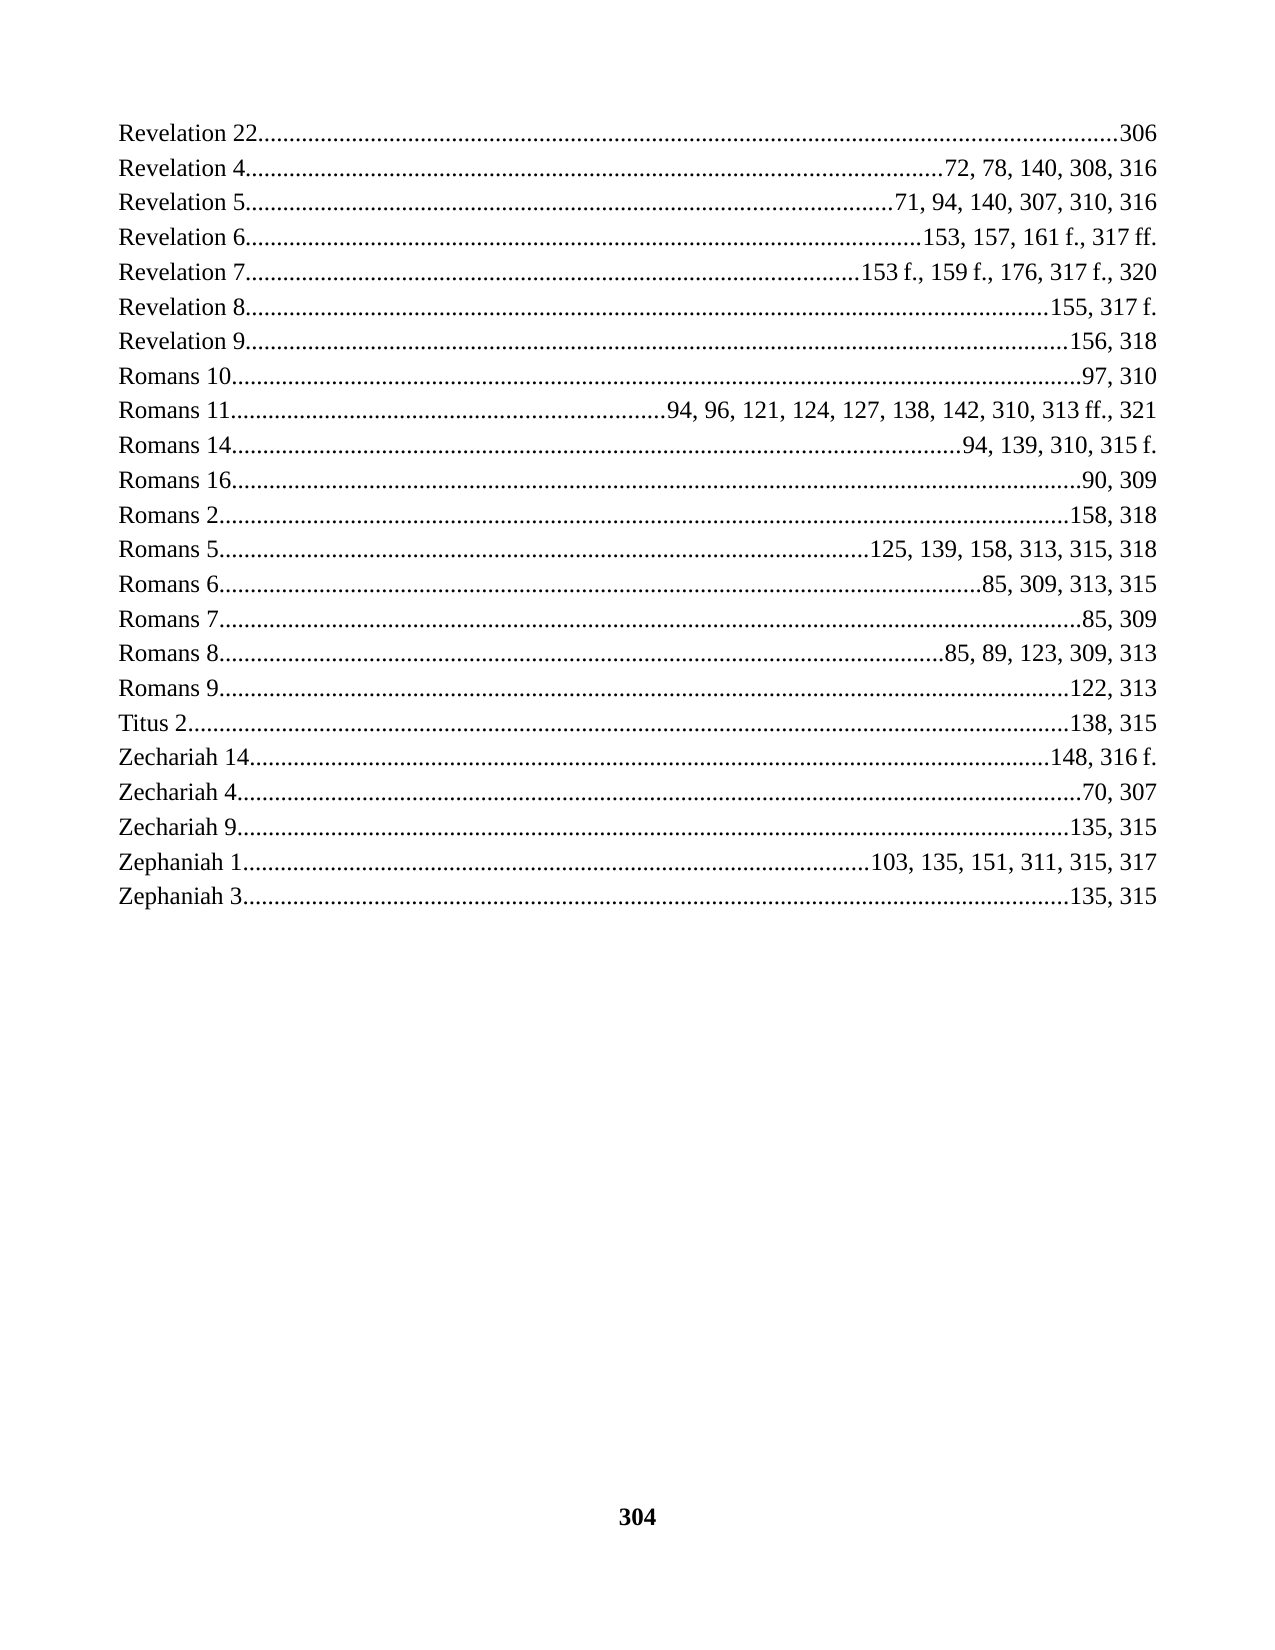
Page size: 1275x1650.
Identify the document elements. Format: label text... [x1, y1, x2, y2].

text Romans 5 125, 139, 158, 313, 315, 318 [118, 534, 1157, 563]
text Romans 9 122, 313 [118, 673, 1157, 702]
text Titus 2 138, 315 [118, 708, 1157, 737]
text Zephaniah 1 103, 135, 151, 311, 315, 317 [118, 847, 1157, 875]
text Revelation 22 306 [118, 118, 1157, 147]
text Romans 10 97, 310 [118, 361, 1157, 390]
text Romans 7 85, 309 [118, 604, 1157, 632]
text Zechariah 4 70, 307 [118, 777, 1157, 806]
text Revelation 5 71, 94, 140, 307, 310, 316 [118, 187, 1157, 216]
text Revelation 7 153 f., 159 f., 176, 317 f., 320 [118, 257, 1157, 286]
text Romans 2 158, 318 [118, 500, 1157, 528]
text Romans 16 90, 309 [118, 465, 1157, 494]
text Revelation 9 156, 318 [118, 326, 1157, 355]
text Zechariah 9 135, 315 [118, 812, 1157, 841]
text Romans 11 94, 96, 121, 124, 127, 138, 142, 310, 313 ff., 321 [118, 396, 1157, 424]
text Romans 8 85, 89, 123, 309, 313 [118, 638, 1157, 667]
text Romans 14 94, 139, 310, 315 f. [118, 430, 1157, 459]
text Zechariah 14 148, 316 f. [118, 742, 1157, 771]
text Revelation 8 155, 317 f. [118, 292, 1157, 320]
text Zephaniah 3 135, 315 [118, 881, 1157, 910]
text Revelation 6 153, 157, 161 f., 317 ff. [118, 222, 1157, 251]
text Revelation 4 72, 78, 140, 308, 316 [118, 153, 1157, 182]
text Romans 6 85, 309, 313, 315 [118, 569, 1157, 598]
